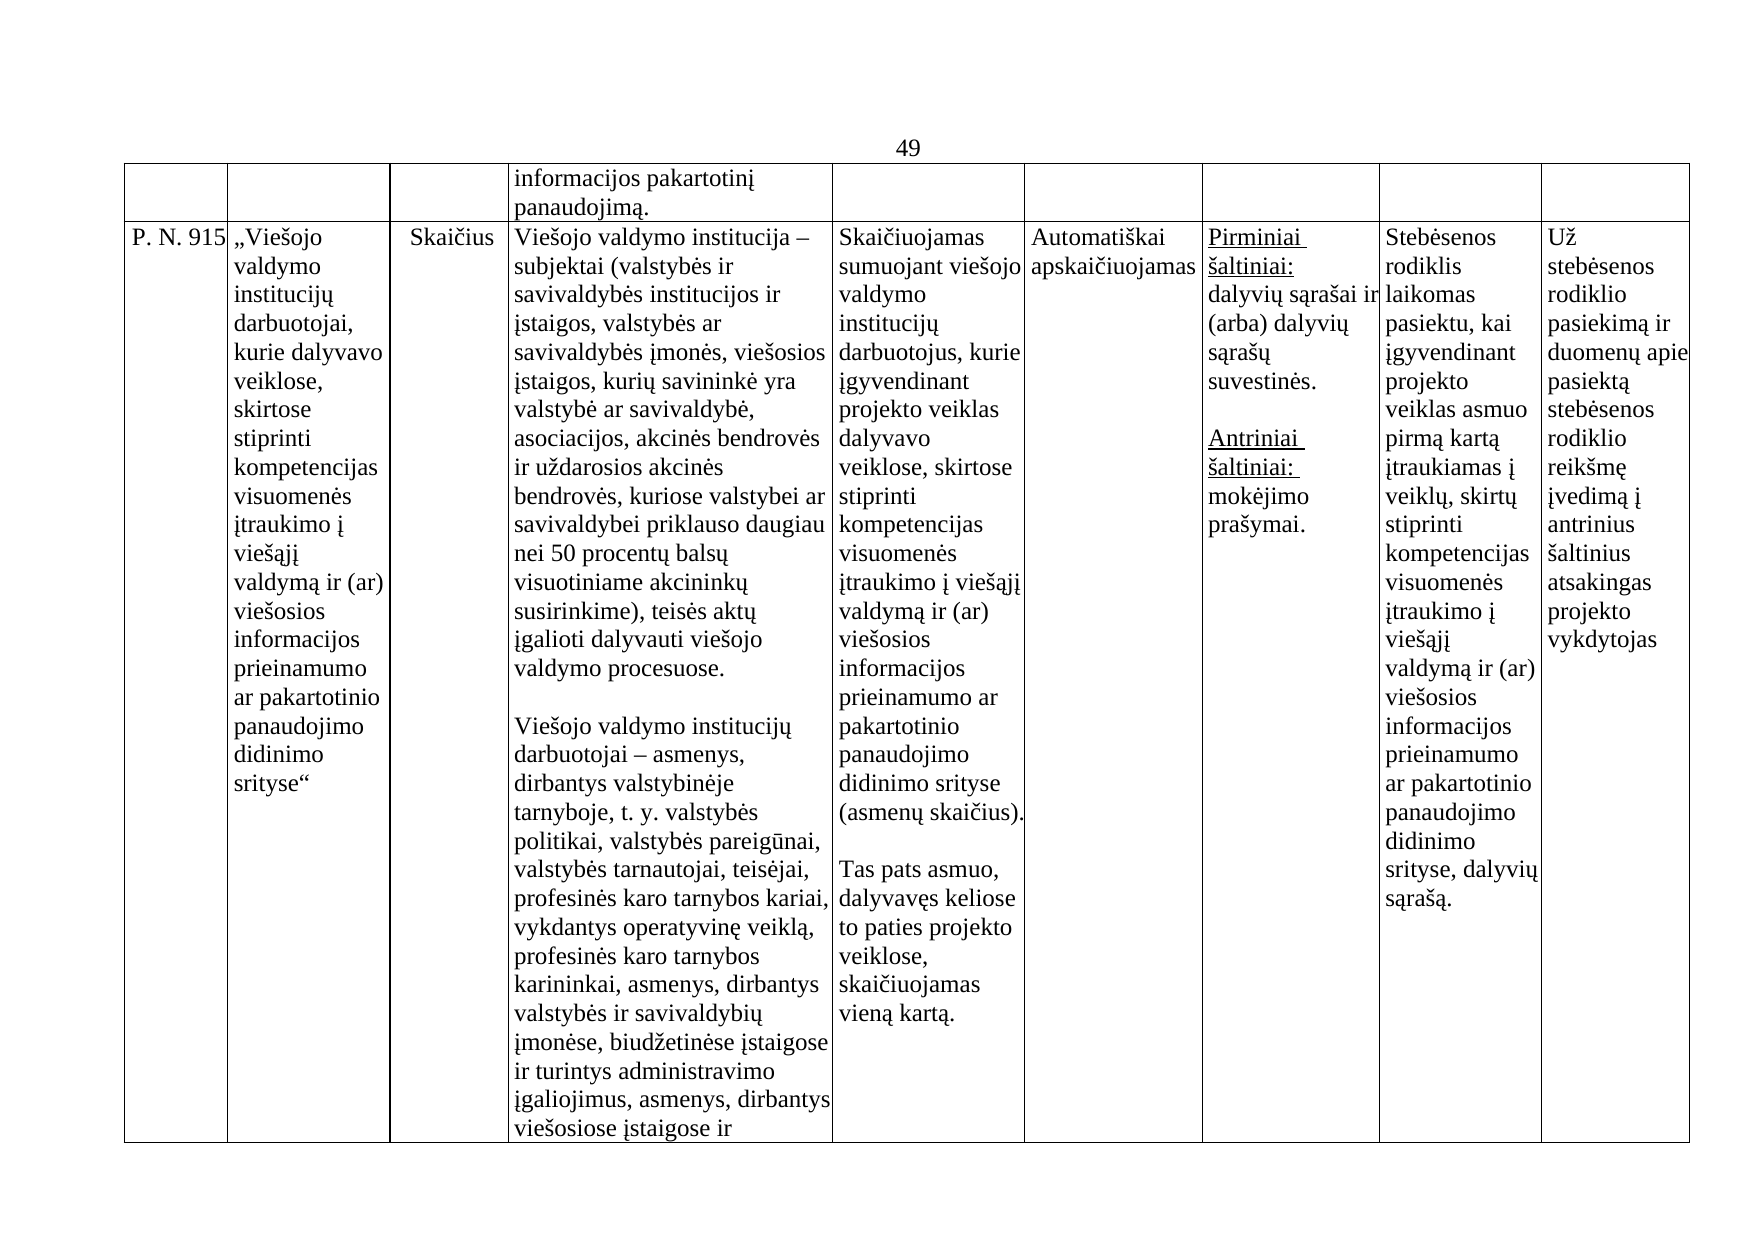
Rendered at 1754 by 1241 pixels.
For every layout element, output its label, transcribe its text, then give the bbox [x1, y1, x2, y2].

table_cell [1025, 164, 1202, 221]
table_cell Viešojo valdymo institucija – subjektai (valstybės ir savivaldybės institucijos ir įstaigos, valstybės ar savivaldybės įmonės, viešosios įstaigos, kurių savininkė yra valstybė ar savivaldybė, asociacijos, akcinės bendrovės ir uždarosios akcinės bendrovės, kuriose valstybei ar savivaldybei priklauso daugiau nei 50 procentų balsų visuotiniame akcininkų susirinkime), teisės aktų įgalioti dalyvauti viešojo valdymo procesuose. Viešojo valdymo institucijų darbuotojai – asmenys, dirbantys valstybinėje tarnyboje, t. y. valstybės politikai, valstybės pareigūnai, valstybės tarnautojai, teisėjai, profesinės karo tarnybos kariai, vykdantys operatyvinę veiklą, profesinės karo tarnybos karininkai, asmenys, dirbantys valstybės ir savivaldybių įmonėse, biudžetinėse įstaigose ir turintys administravimo įgaliojimus, asmenys, dirbantys viešosiose įstaigose ir [509, 222, 832, 1142]
table_cell Pirminiai šaltiniai: dalyvių sąrašai ir (arba) dalyvių sąrašų suvestinės. Antriniai šaltiniai: mokėjimo prašymai. [1203, 222, 1379, 1142]
table_cell informacijos pakartotinį panaudojimą. [509, 164, 832, 221]
table_cell [125, 164, 227, 221]
table_cell Už stebėsenos rodiklio pasiekimą ir duomenų apie pasiektą stebėsenos rodiklio reikšmę įvedimą į antrinius šaltinius atsakingas projekto vykdytojas [1542, 222, 1689, 1142]
table_cell [228, 164, 389, 221]
table_cell [1203, 164, 1379, 221]
table_cell Skaičiuojamas sumuojant viešojo valdymo institucijų darbuotojus, kurie įgyvendinant projekto veiklas dalyvavo veiklose, skirtose stiprinti kompetencijas visuomenės įtraukimo į viešąjį valdymą ir (ar) viešosios informacijos prieinamumo ar pakartotinio panaudojimo didinimo srityse (asmenų skaičius). Tas pats asmuo, dalyvavęs keliose to paties projekto veiklose, skaičiuojamas vieną kartą. [833, 222, 1024, 1142]
table_cell [1542, 164, 1689, 221]
table_cell Skaičius [391, 222, 508, 1142]
table_cell [1380, 164, 1541, 221]
table_cell „Viešojo valdymo institucijų darbuotojai, kurie dalyvavo veiklose, skirtose stiprinti kompetencijas visuomenės įtraukimo į viešąjį valdymą ir (ar) viešosios informacijos prieinamumo ar pakartotinio panaudojimo didinimo srityse“ [228, 222, 389, 1142]
table_cell Automatiškai apskaičiuojamas [1025, 222, 1202, 1142]
table_cell P. N. 915 [125, 222, 227, 1142]
table_cell [833, 164, 1024, 221]
table_cell [391, 164, 508, 221]
table_cell Stebėsenos rodiklis laikomas pasiektu, kai įgyvendinant projekto veiklas asmuo pirmą kartą įtraukiamas į veiklų, skirtų stiprinti kompetencijas visuomenės įtraukimo į viešąjį valdymą ir (ar) viešosios informacijos prieinamumo ar pakartotinio panaudojimo didinimo srityse, dalyvių sąrašą. [1380, 222, 1541, 1142]
